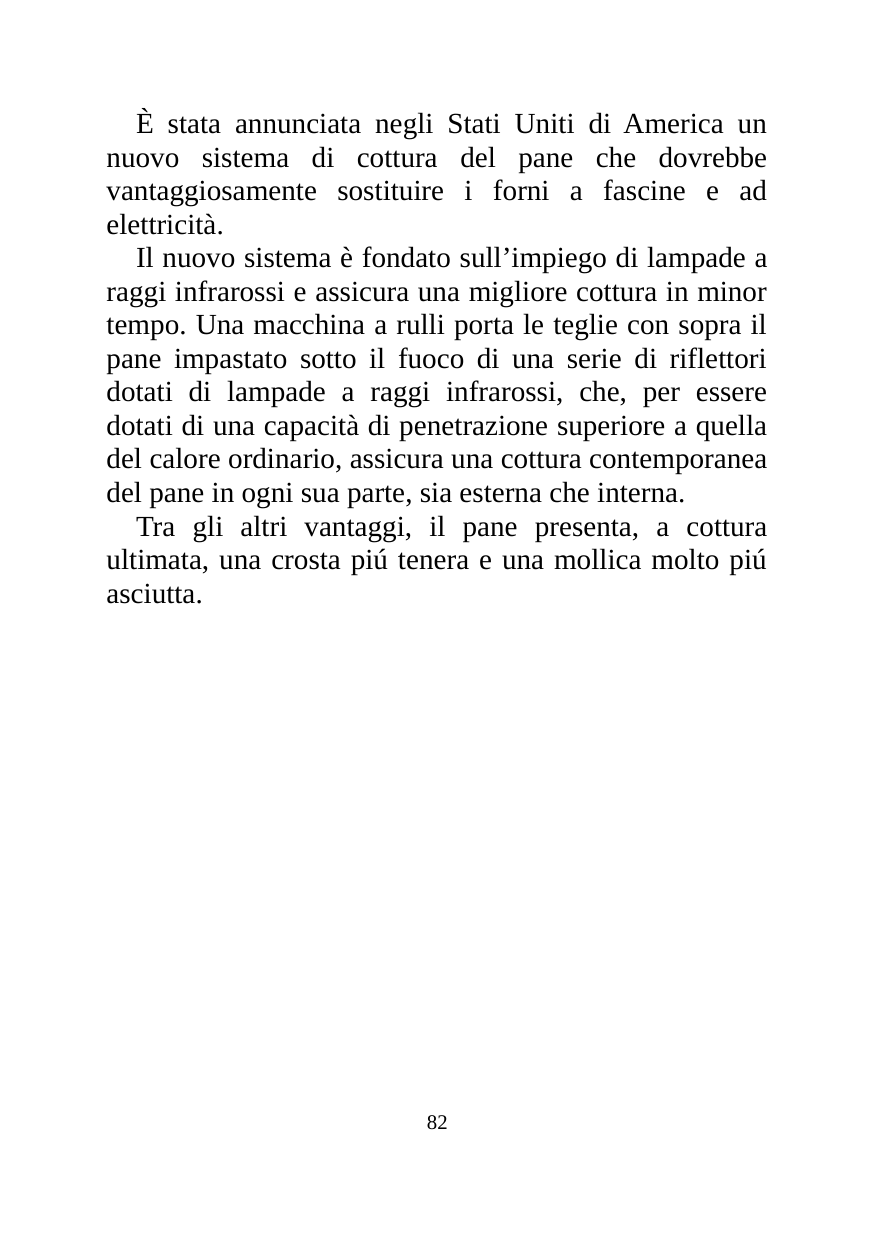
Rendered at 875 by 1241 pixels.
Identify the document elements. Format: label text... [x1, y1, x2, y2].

text È stata annunciata negli Stati Uniti di America un nuovo sistema di cottura del pane che dovrebbe vantaggiosamente sostituire i forni a fascine e ad elettricità. [106, 106, 768, 240]
text Tra gli altri vantaggi, il pane presenta, a cottura ultimata, una crosta piú tenera e una mollica molto piú asciutta. [106, 509, 768, 609]
text Il nuovo sistema è fondato sull’impiego di lampade a raggi infrarossi e assicura una migliore cottura in minor tempo. Una macchina a rulli porta le teglie con sopra il pane impastato sotto il fuoco di una serie di riflettori dotati di lampade a raggi infrarossi, che, per essere dotati di una capacità di penetrazione superiore a quella del calore ordinario, assicura una cottura contemporanea del pane in ogni sua parte, sia esterna che interna. [106, 240, 768, 509]
